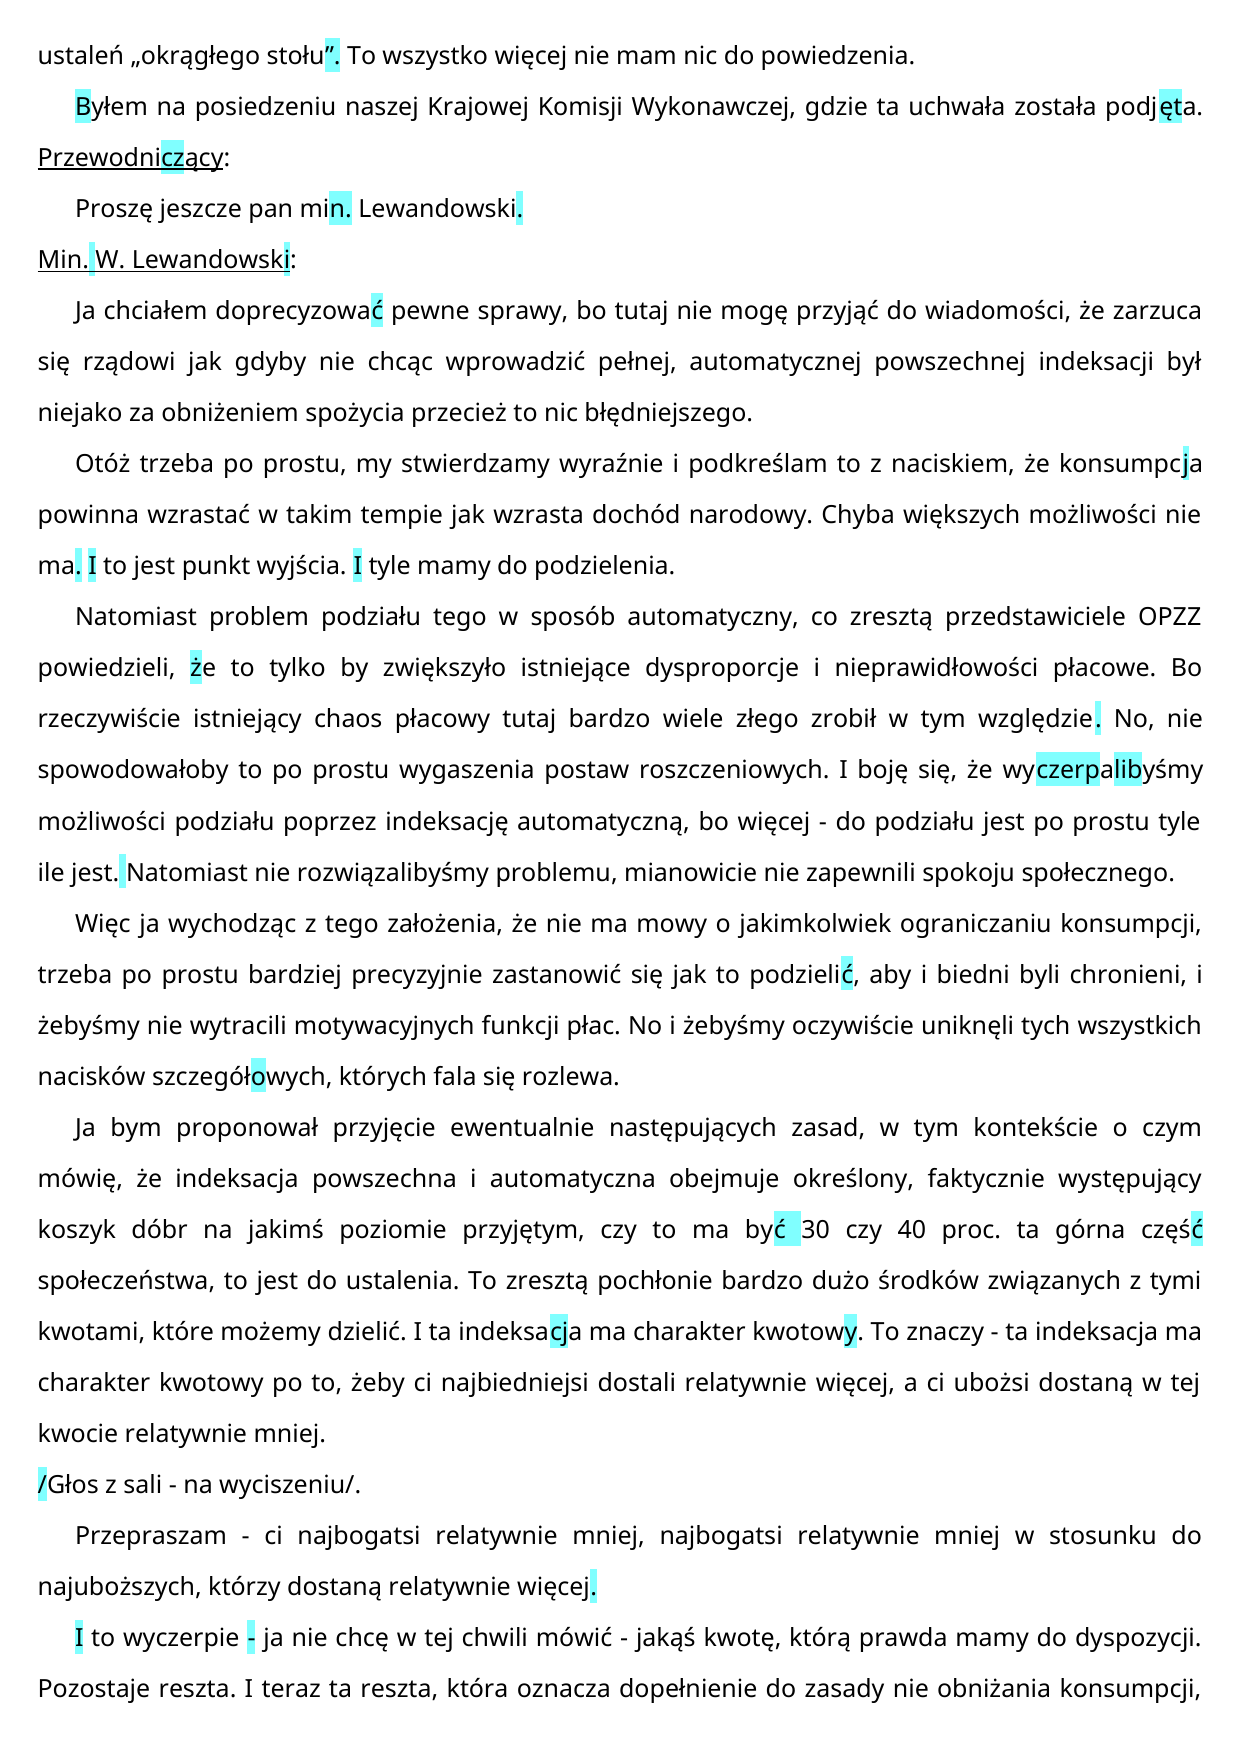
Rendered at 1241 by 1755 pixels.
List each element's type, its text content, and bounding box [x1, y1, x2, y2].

text Byłem na posiedzeniu naszej Krajowej Komisji Wykonawczej, gdzie ta uchwała została podjęta. Przewodniczący: [37, 88, 1203, 174]
text ustaleń „okrągłego stołu”. To wszystko więcej nie mam nic do powiedzenia. [37, 37, 1203, 72]
text Więc ja wychodząc z tego założenia, że nie ma mowy o jakimkolwiek ograniczaniu konsumpcji, trzeba po prostu bardziej precyzyjnie zastanowić się jak to podzielić, aby i biedni byli chronieni, i żebyśmy nie wytracili motywacyjnych funkcji płac. No i żebyśmy oczywiście uniknęli tych wszystkich nacisków szczegółowych, których fala się rozlewa. [37, 905, 1203, 1092]
text Otóż trzeba po prostu, my stwierdzamy wyraźnie i podkreślam to z naciskiem, że konsumpcja powinna wzrastać w takim tempie jak wzrasta dochód narodowy. Chyba większych możliwości nie ma. I to jest punkt wyjścia. I tyle mamy do podzielenia. [37, 446, 1203, 582]
text Proszę jeszcze pan min. Lewandowski. [37, 191, 1203, 225]
text I to wyczerpie - ja nie chcę w tej chwili mówić - jakąś kwotę, którą prawda mamy do dyspozycji. Pozostaje reszta. I teraz ta reszta, która oznacza dopełnienie do zasady nie obniżania konsumpcji, [37, 1620, 1203, 1705]
text Ja chciałem doprecyzować pewne sprawy, bo tutaj nie mogę przyjąć do wiadomości, że zarzuca się rządowi jak gdyby nie chcąc wprowadzić pełnej, automatycznej powszechnej indeksacji był niejako za obniżeniem spożycia przecież to nic błędniejszego. [37, 293, 1203, 429]
text Min. W. Lewandowski: [37, 242, 1203, 276]
text Ja bym proponował przyjęcie ewentualnie następujących zasad, w tym kontekście o czym mówię, że indeksacja powszechna i automatyczna obejmuje określony, faktycznie występujący koszyk dóbr na jakimś poziomie przyjętym, czy to ma być 30 czy 40 proc. ta górna część społeczeństwa, to jest do ustalenia. To zresztą pochłonie bardzo dużo środków związanych z tymi kwotami, które możemy dzielić. I ta indeksacja ma charakter kwotowy. To znaczy - ta indeksacja ma charakter kwotowy po to, żeby ci najbiedniejsi dostali relatywnie więcej, a ci ubożsi dostaną w tej kwocie relatywnie mniej. [37, 1109, 1203, 1450]
text Natomiast problem podziału tego w sposób automatyczny, co zresztą przedstawiciele OPZZ powiedzieli, że to tylko by zwiększyło istniejące dysproporcje i nieprawidłowości płacowe. Bo rzeczywiście istniejący chaos płacowy tutaj bardzo wiele złego zrobił w tym względzie. No, nie spowodowałoby to po prostu wygaszenia postaw roszczeniowych. I boję się, że wyczerpalibyśmy możliwości podziału poprzez indeksację automatyczną, bo więcej - do podziału jest po prostu tyle ile jest. Natomiast nie rozwiązalibyśmy problemu, mianowicie nie zapewnili spokoju społecznego. [37, 599, 1203, 888]
text /Głos z sali - na wyciszeniu/. [37, 1467, 1203, 1501]
text Przepraszam - ci najbogatsi relatywnie mniej, najbogatsi relatywnie mniej w stosunku do najuboższych, którzy dostaną relatywnie więcej. [37, 1518, 1203, 1603]
